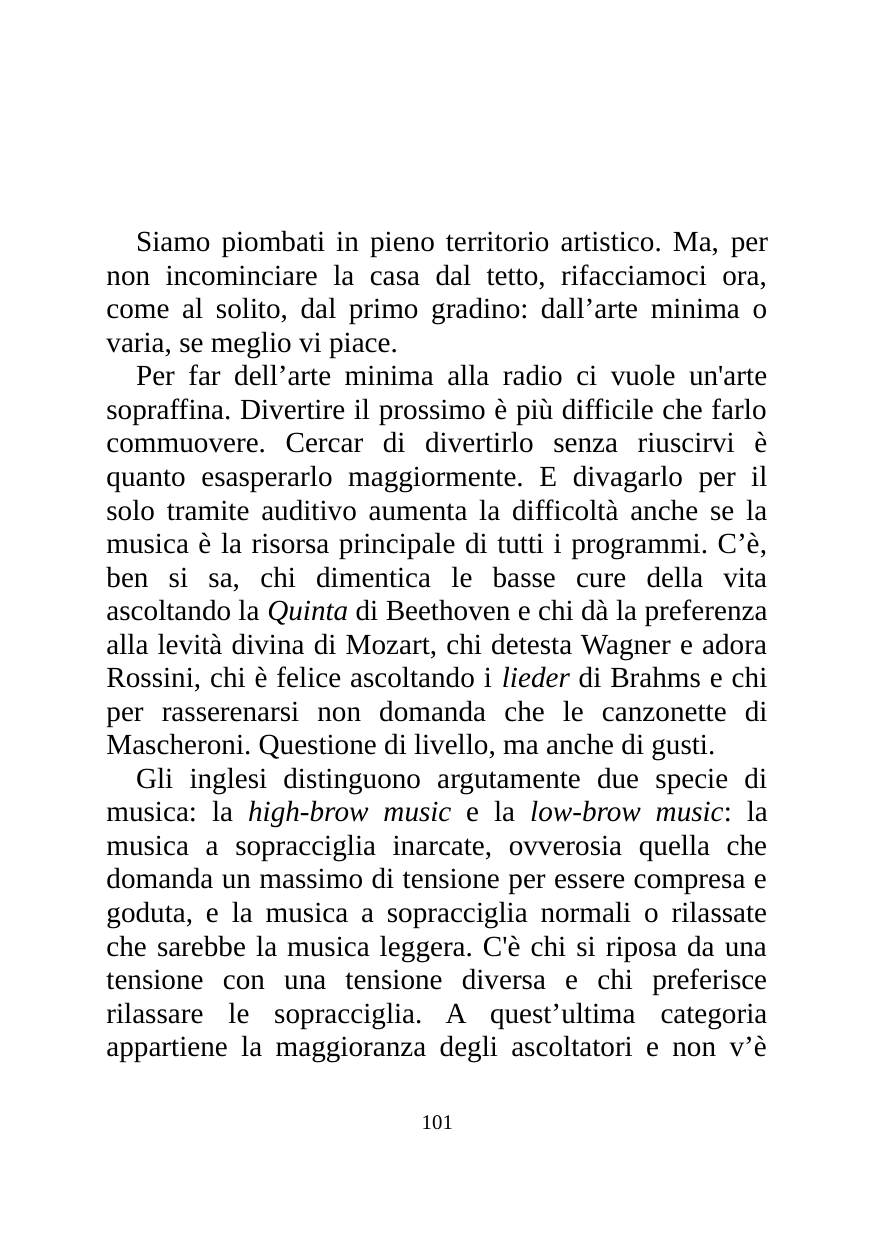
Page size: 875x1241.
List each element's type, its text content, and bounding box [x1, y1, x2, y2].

text Per far dell’arte minima alla radio ci vuole un'arte sopraffina. Divertire il prossimo è più difficile che farlo commuovere. Cercar di divertirlo senza riuscirvi è quanto esasperarlo maggiormente. E divagarlo per il solo tramite auditivo aumenta la difficoltà anche se la musica è la risorsa principale di tutti i programmi. C’è, ben si sa, chi dimentica le basse cure della vita ascoltando la Quinta di Beethoven e chi dà la preferenza alla levità divina di Mozart, chi detesta Wagner e adora Rossini, chi è felice ascoltando i lieder di Brahms e chi per rasserenarsi non domanda che le canzonette di Mascheroni. Questione di livello, ma anche di gusti. [106, 358, 768, 761]
text Siamo piombati in pieno territorio artistico. Ma, per non incominciare la casa dal tetto, rifacciamoci ora, come al solito, dal primo gradino: dall’arte minima o varia, se meglio vi piace. [106, 224, 768, 358]
text Gli inglesi distinguono argutamente due specie di musica: la high-brow music e la low-brow music: la musica a sopracciglia inarcate, ovverosia quella che domanda un massimo di tensione per essere compresa e goduta, e la musica a sopracciglia normali o rilassate che sarebbe la musica leggera. C'è chi si riposa da una tensione con una tensione diversa e chi preferisce rilassare le sopracciglia. A quest’ultima categoria appartiene la maggioranza degli ascoltatori e non v’è [106, 761, 768, 1063]
